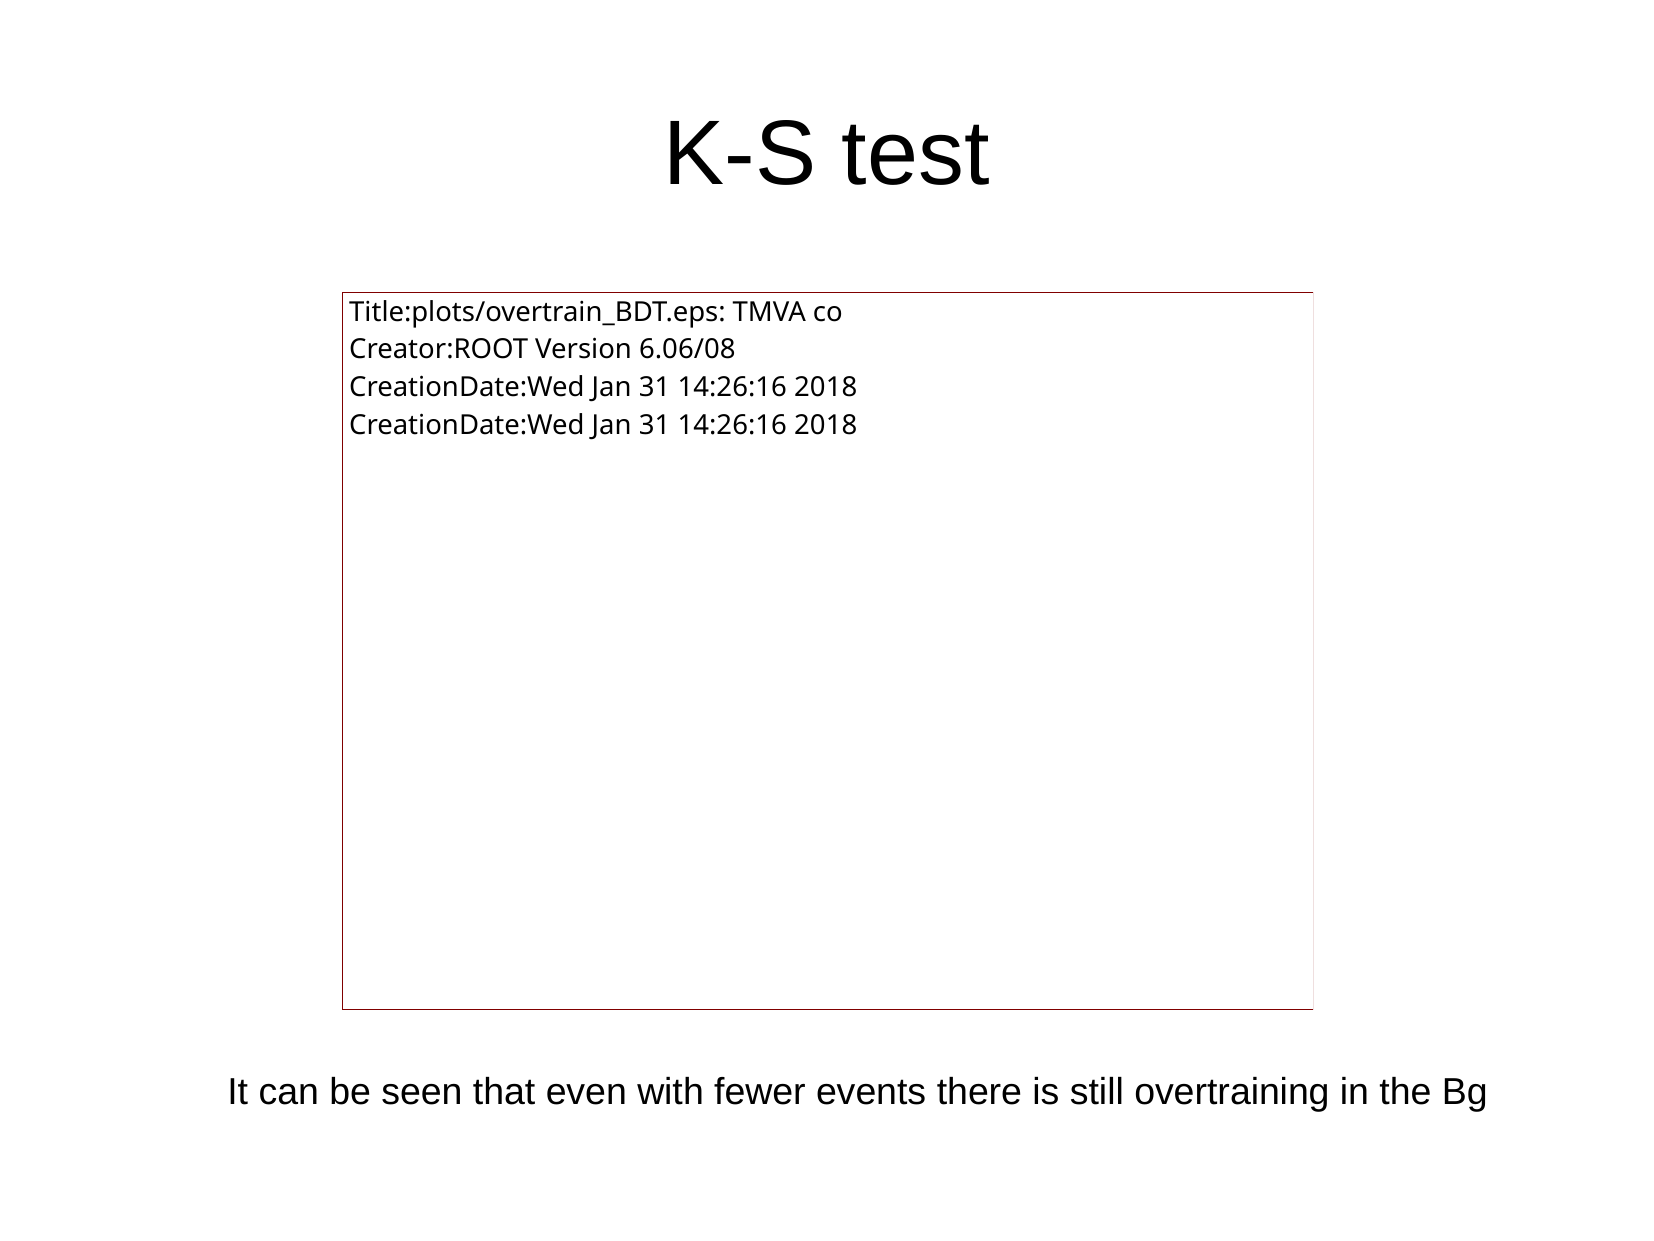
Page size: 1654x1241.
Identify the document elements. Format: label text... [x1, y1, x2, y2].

text_box It can be seen that even with fewer events there is still overtraining in the Bg [212, 1062, 1571, 1120]
picture [340, 290, 1314, 1010]
title K-S test [82, 49, 1571, 257]
